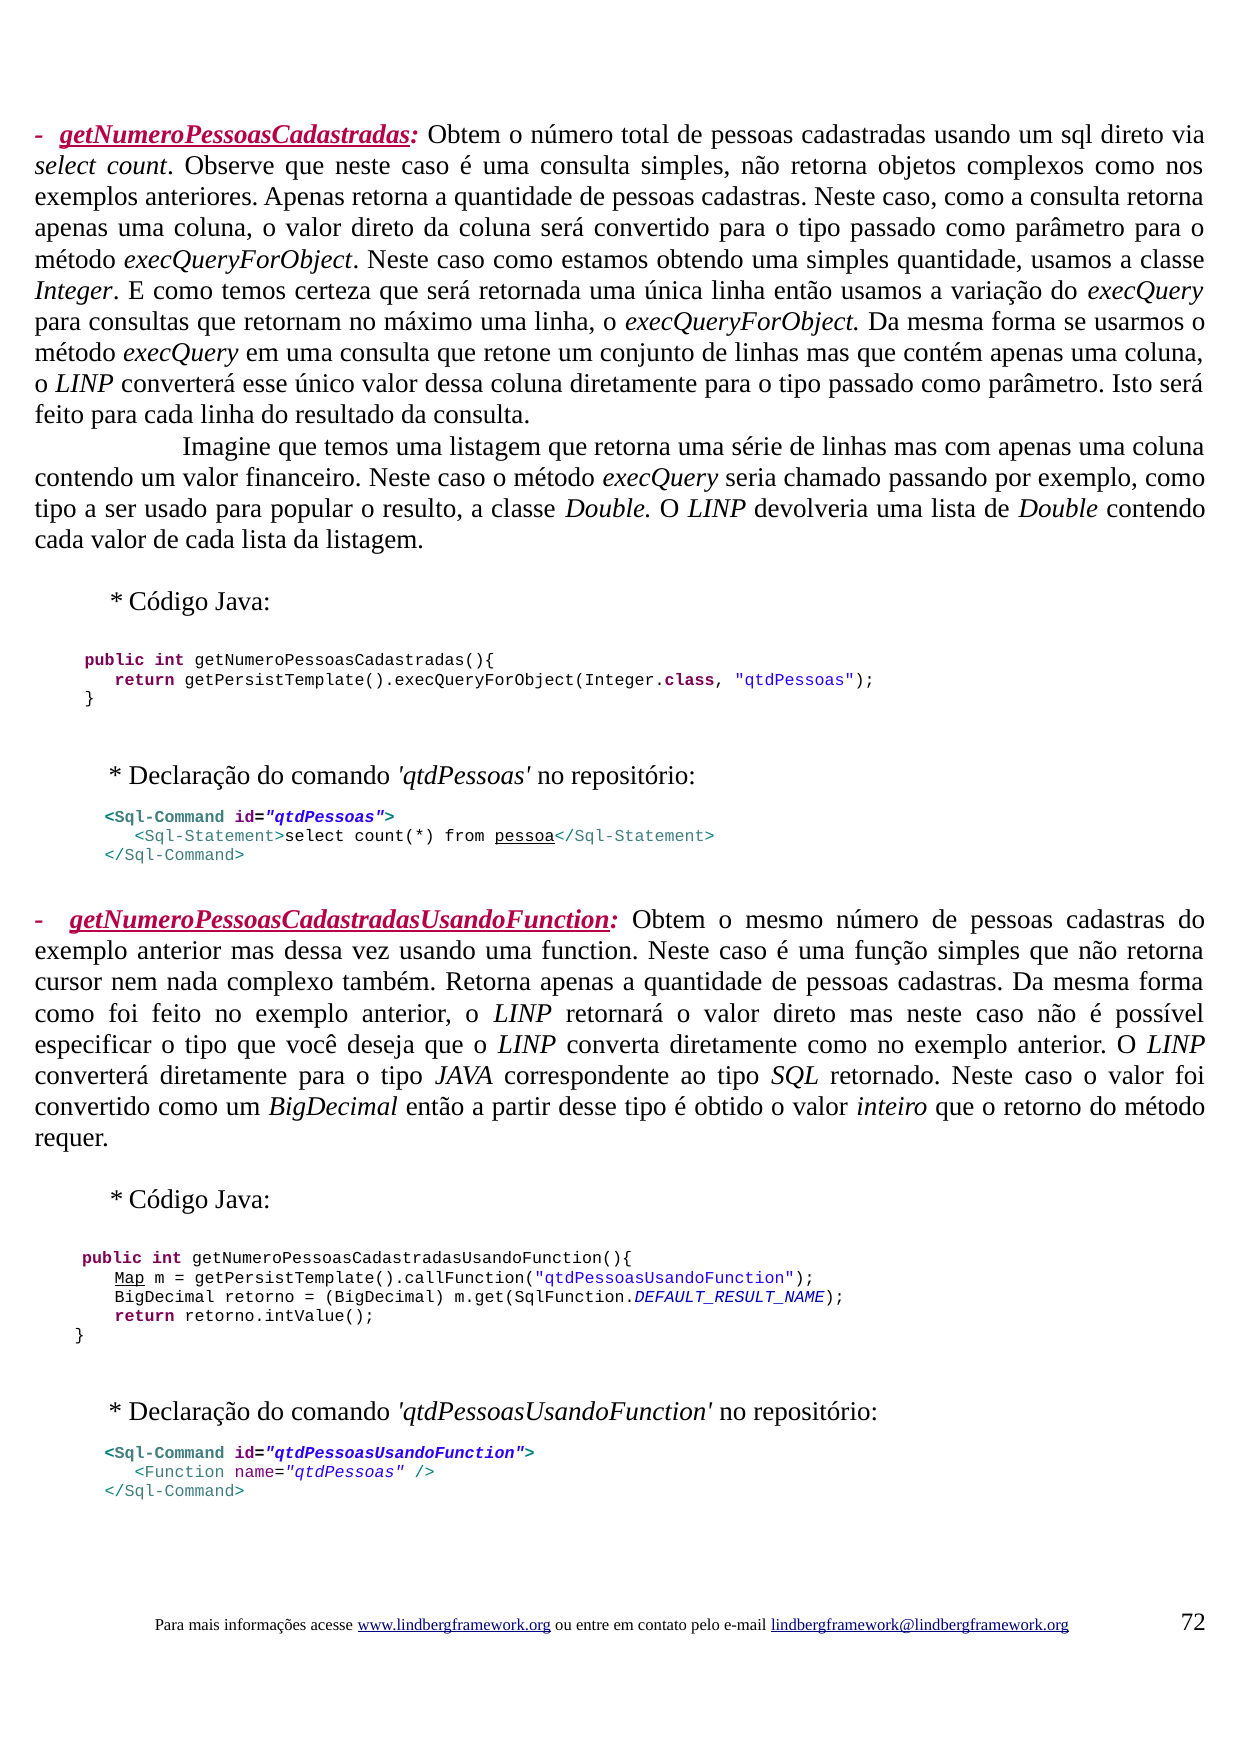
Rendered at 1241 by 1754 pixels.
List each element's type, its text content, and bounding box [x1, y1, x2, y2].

text - getNumeroPessoasCadastradasUsandoFunction: Obtem o mesmo número de pessoas cadastras do exemplo anterior mas dessa vez usando uma function. Neste caso é uma função simples que não retorna cursor nem nada complexo também. Retorna apenas a quantidade de pessoas cadastras. Da mesma forma como foi feito no exemplo anterior, o LINP retornará o valor direto mas neste caso não é possível especificar o tipo que você deseja que o LINP converta diretamente como no exemplo anterior. O LINP converterá diretamente para o tipo JAVA correspondente ao tipo SQL retornado. Neste caso o valor foi convertido como um BigDecimal então a partir desse tipo é obtido o valor inteiro que o retorno do método requer. [34, 903, 1206, 1152]
text </Sql-Command> [34, 847, 1206, 866]
text BigDecimal retorno = (BigDecimal) m.get(SqlFunction.DEFAULT_RESULT_NAME); [34, 1288, 1206, 1307]
text Map m = getPersistTemplate().callFunction("qtdPessoasUsandoFunction"); [34, 1269, 1206, 1288]
text * Declaração do comando 'qtdPessoasUsandoFunction' no repositório: [34, 1395, 1206, 1426]
text <Function name="qtdPessoas" /> [34, 1464, 1206, 1483]
text return getPersistTemplate().execQueryForObject(Integer.class, "qtdPessoas"); [34, 671, 1206, 690]
text <Sql-Command id="qtdPessoas"> [34, 809, 1206, 828]
text * Declaração do comando 'qtdPessoas' no repositório: [34, 759, 1206, 790]
text * Código Java: [34, 585, 1206, 616]
text <Sql-Statement>select count(*) from pessoa</Sql-Statement> [34, 828, 1206, 847]
text public int getNumeroPessoasCadastradasUsandoFunction(){ [34, 1246, 1206, 1269]
text Imagine que temos uma listagem que retorna uma série de linhas mas com apenas uma coluna contendo um valor financeiro. Neste caso o método execQuery seria chamado passando por exemplo, como tipo a ser usado para popular o resulto, a classe Double. O LINP devolveria uma lista de Double contendo cada valor de cada lista da listagem. [34, 429, 1206, 554]
text public int getNumeroPessoasCadastradas(){ [34, 648, 1206, 671]
text * Código Java: [34, 1183, 1206, 1215]
text </Sql-Command> [34, 1483, 1206, 1501]
text <Sql-Command id="qtdPessoasUsandoFunction"> [34, 1445, 1206, 1464]
text } [34, 1326, 1206, 1345]
text return retorno.intValue(); [34, 1307, 1206, 1326]
text - getNumeroPessoasCadastradas: Obtem o número total de pessoas cadastradas usando um sql direto via select count. Observe que neste caso é uma consulta simples, não retorna objetos complexos como nos exemplos anteriores. Apenas retorna a quantidade de pessoas cadastras. Neste caso, como a consulta retorna apenas uma coluna, o valor direto da coluna será convertido para o tipo passado como parâmetro para o método execQueryForObject. Neste caso como estamos obtendo uma simples quantidade, usamos a classe Integer. E como temos certeza que será retornada uma única linha então usamos a variação do execQuery para consultas que retornam no máximo uma linha, o execQueryForObject. Da mesma forma se usarmos o método execQuery em uma consulta que retone um conjunto de linhas mas que contém apenas uma coluna, o LINP converterá esse único valor dessa coluna diretamente para o tipo passado como parâmetro. Isto será feito para cada linha do resultado da consulta. [34, 118, 1206, 429]
text } [34, 690, 1206, 709]
